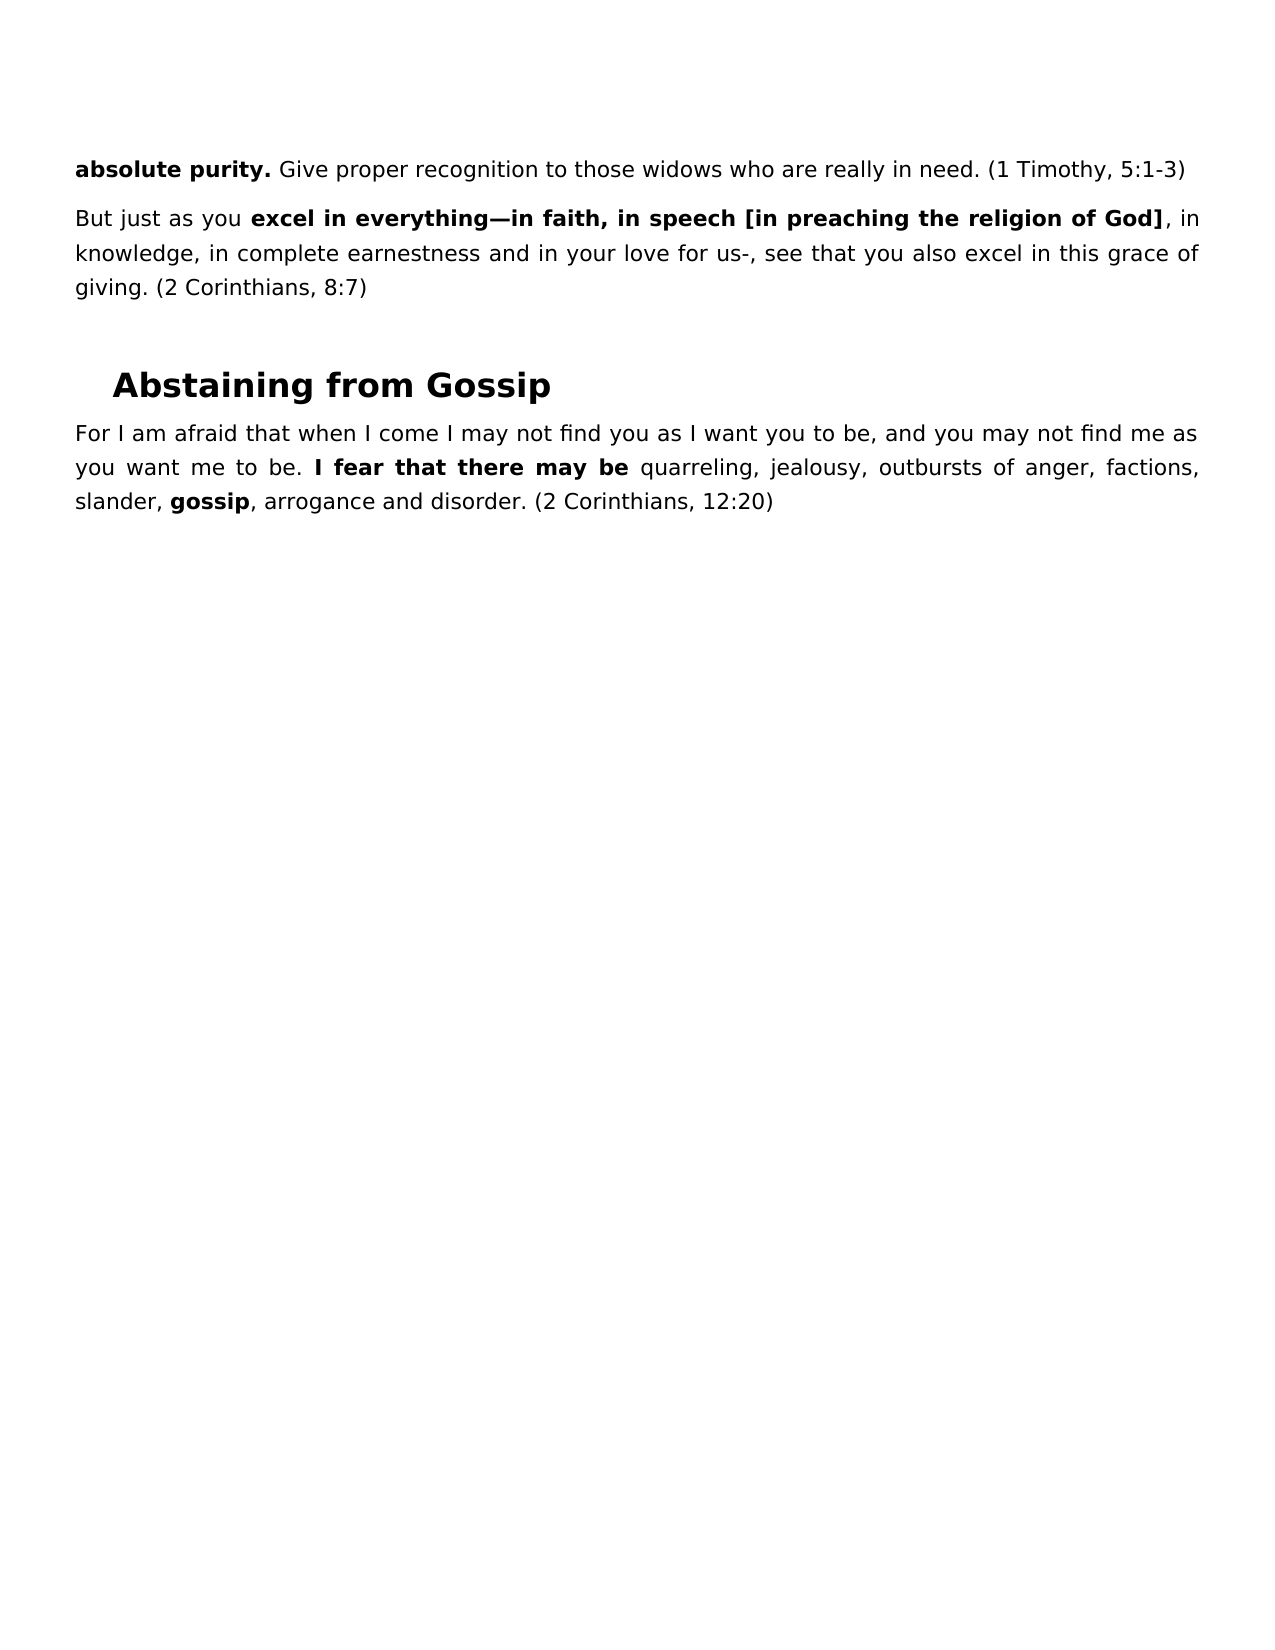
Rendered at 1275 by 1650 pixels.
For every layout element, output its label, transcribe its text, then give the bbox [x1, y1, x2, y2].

text But just as you excel in everything—in faith, in speech [in preaching the religion of God], in knowledge, in complete earnestness and in your love for us-, see that you also excel in this grace of giving. (2 Corinthians, 8:7) [75, 199, 1200, 302]
subtitle Abstaining from Gossip [112, 366, 1200, 405]
text absolute purity. Give proper recognition to those widows who are really in need. (1 Timothy, 5:1-3) [75, 150, 1200, 184]
text For I am afraid that when I come I may not find you as I want you to be, and you may not find me as you want me to be. I fear that there may be quarreling, jealousy, outbursts of anger, factions, slander, gossip, arrogance and disorder. (2 Corinthians, 12:20) [75, 413, 1200, 517]
